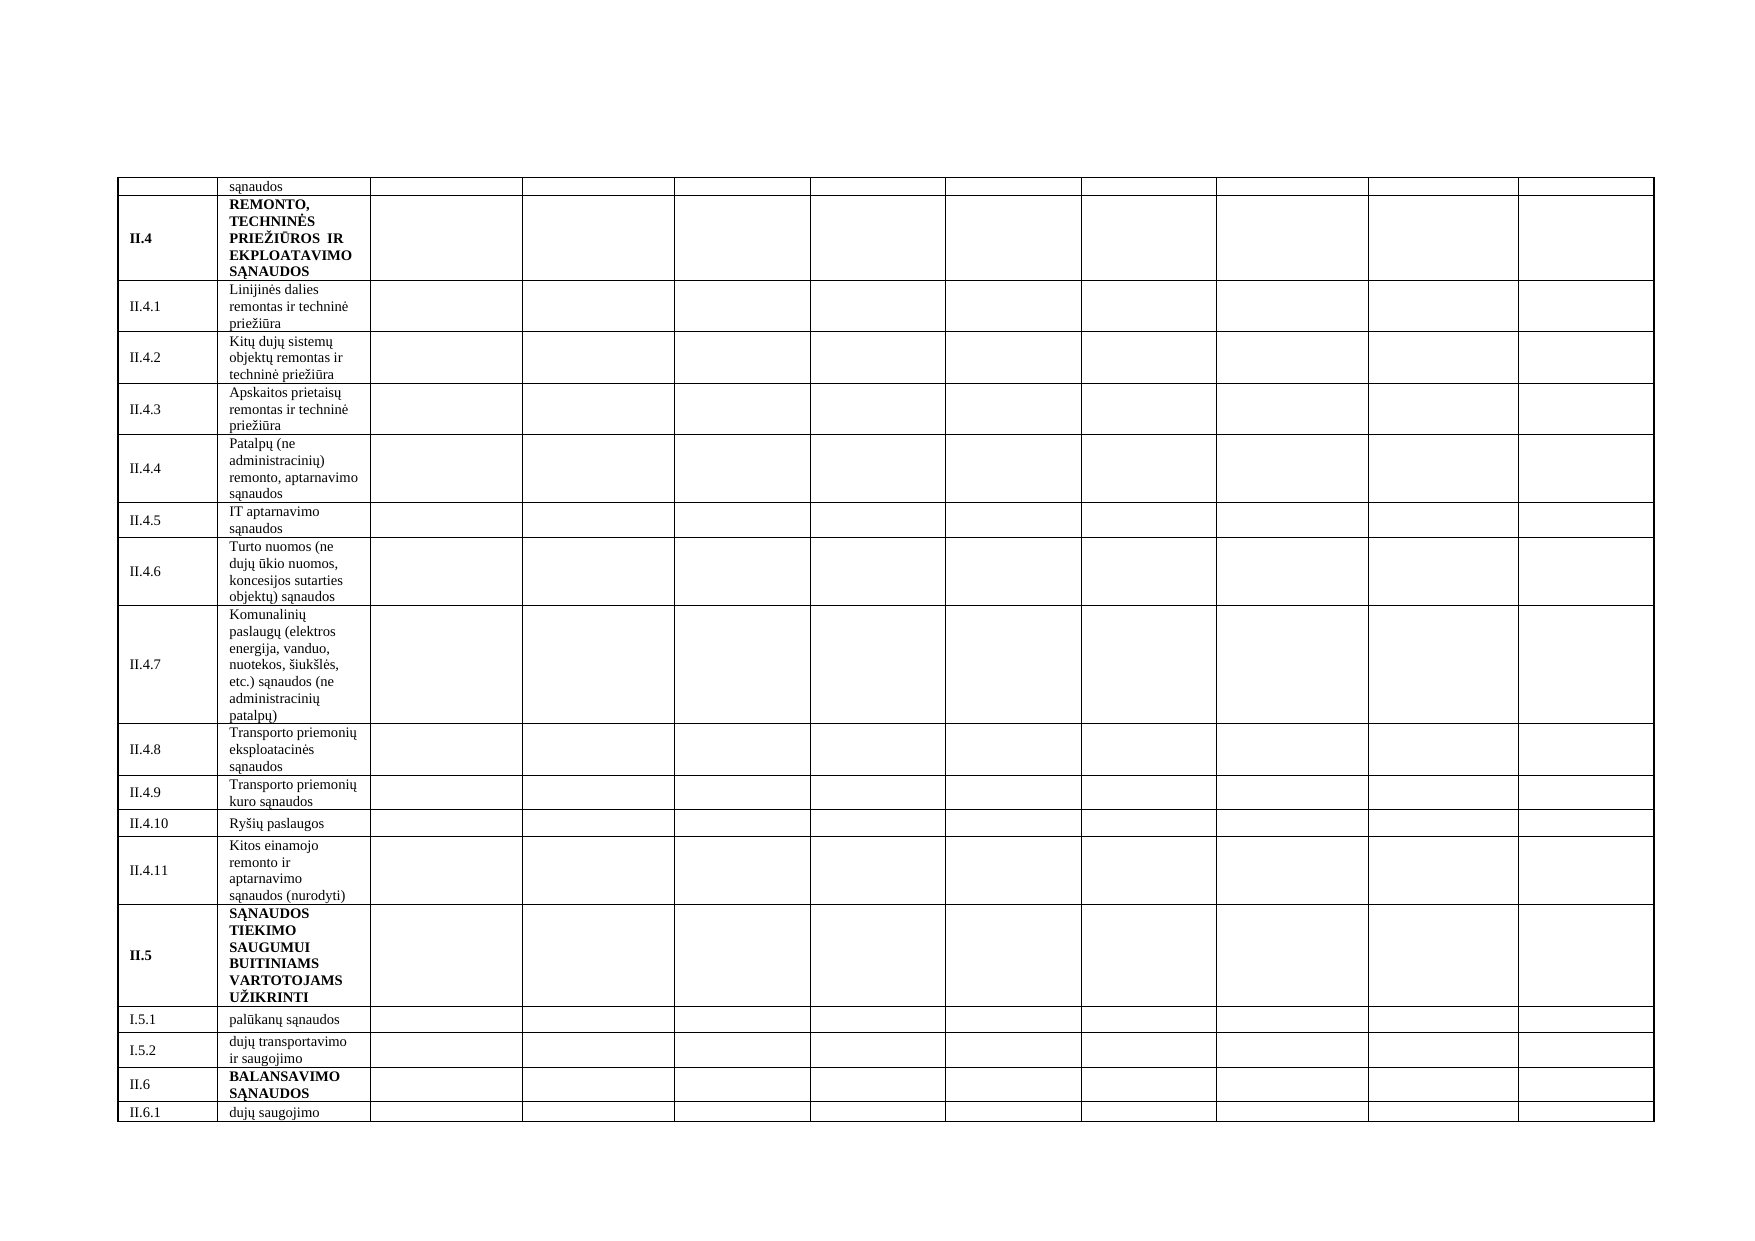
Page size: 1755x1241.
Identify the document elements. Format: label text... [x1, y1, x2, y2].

table_cell [371, 1007, 522, 1032]
table_cell I.5.1 [119, 1007, 217, 1032]
table_cell [1217, 724, 1368, 774]
table_cell [946, 1068, 1081, 1101]
table_cell II.4.5 [119, 503, 217, 537]
table_cell [946, 1033, 1081, 1067]
table_cell [946, 810, 1081, 836]
table_cell [1519, 837, 1653, 904]
table_cell [371, 435, 522, 502]
table_cell [1369, 178, 1518, 195]
table_cell [523, 435, 674, 502]
table_cell [1369, 1033, 1518, 1067]
table_cell [119, 178, 217, 195]
table_cell [1519, 384, 1653, 434]
table_cell [1369, 1068, 1518, 1101]
table_cell [675, 1102, 810, 1121]
table_cell [675, 178, 810, 195]
table_cell [675, 905, 810, 1006]
table_cell [371, 1102, 522, 1121]
table_cell [1217, 384, 1368, 434]
table_cell [811, 384, 945, 434]
table_cell II.4.4 [119, 435, 217, 502]
table_cell [1369, 606, 1518, 723]
table_cell II.4.9 [119, 776, 217, 809]
table_cell [1519, 178, 1653, 195]
table_cell [371, 837, 522, 904]
table_cell IT aptarnavimo sąnaudos [218, 503, 370, 537]
table_cell [1519, 1068, 1653, 1101]
table_cell [523, 503, 674, 537]
table_cell Komunalinių paslaugų (elektros energija, vanduo, nuotekos, šiukšlės, etc.) sąnaudos (ne administracinių patalpų) [218, 606, 370, 723]
table_cell [1217, 435, 1368, 502]
table_cell [1082, 384, 1216, 434]
table_cell [675, 837, 810, 904]
table_cell II.6 [119, 1068, 217, 1101]
table_cell [1082, 1033, 1216, 1067]
table_cell [371, 724, 522, 774]
table_cell [523, 606, 674, 723]
table_cell dujų transportavimo ir saugojimo [218, 1033, 370, 1067]
table_cell II.4.3 [119, 384, 217, 434]
table_cell [1369, 1007, 1518, 1032]
table_cell [675, 606, 810, 723]
table_cell [1519, 196, 1653, 280]
table_cell [946, 905, 1081, 1006]
table_cell [811, 503, 945, 537]
table_cell [1217, 503, 1368, 537]
table_cell [811, 905, 945, 1006]
table_cell [1369, 281, 1518, 331]
table_cell [371, 810, 522, 836]
table_cell Patalpų (ne administracinių) remonto, aptarnavimo sąnaudos [218, 435, 370, 502]
table_cell [946, 435, 1081, 502]
table_cell [1519, 606, 1653, 723]
table_cell [1082, 178, 1216, 195]
table_cell I.5.2 [119, 1033, 217, 1067]
table_cell [1369, 332, 1518, 383]
table_cell [1217, 1007, 1368, 1032]
table_cell [1369, 837, 1518, 904]
table_cell [946, 384, 1081, 434]
table_cell [946, 837, 1081, 904]
table_cell [946, 503, 1081, 537]
table_cell [811, 196, 945, 280]
table_cell [523, 1068, 674, 1101]
table_cell [675, 1007, 810, 1032]
table_cell [523, 538, 674, 605]
table_cell [811, 1102, 945, 1121]
table_cell [811, 281, 945, 331]
table_cell [1082, 503, 1216, 537]
table_cell II.4.8 [119, 724, 217, 774]
table_cell [1217, 538, 1368, 605]
table_cell [811, 776, 945, 809]
table_cell [1082, 810, 1216, 836]
table_cell [675, 332, 810, 383]
table_cell [1217, 776, 1368, 809]
table_cell [1217, 332, 1368, 383]
table_cell [1369, 384, 1518, 434]
table_cell [1519, 905, 1653, 1006]
table_cell Linijinės dalies remontas ir techninė priežiūra [218, 281, 370, 331]
table_cell [371, 196, 522, 280]
table_cell [523, 1007, 674, 1032]
table_cell [1082, 1007, 1216, 1032]
table_cell [811, 810, 945, 836]
table_cell II.6.1 [119, 1102, 217, 1121]
table_cell [1369, 538, 1518, 605]
table_cell [811, 606, 945, 723]
table_cell [946, 538, 1081, 605]
table_cell [946, 776, 1081, 809]
table_cell [1082, 281, 1216, 331]
table_cell [523, 810, 674, 836]
table_cell BALANSAVIMO SĄNAUDOS [218, 1068, 370, 1101]
table_cell II.4.10 [119, 810, 217, 836]
table_cell [1369, 776, 1518, 809]
table_cell [1519, 1007, 1653, 1032]
table_cell [811, 1033, 945, 1067]
table_cell [946, 178, 1081, 195]
table_cell [675, 776, 810, 809]
table_cell [523, 905, 674, 1006]
table_cell palūkanų sąnaudos [218, 1007, 370, 1032]
table_cell [523, 724, 674, 774]
table_cell Ryšių paslaugos [218, 810, 370, 836]
table_cell Transporto priemonių eksploatacinės sąnaudos [218, 724, 370, 774]
table_cell [371, 905, 522, 1006]
table_cell REMONTO, TECHNINĖS PRIEŽIŪROS IR EKPLOATAVIMO SĄNAUDOS [218, 196, 370, 280]
table_cell [1519, 724, 1653, 774]
table_cell [811, 1007, 945, 1032]
table_cell [1217, 1033, 1368, 1067]
table_cell [675, 538, 810, 605]
table_cell [1519, 776, 1653, 809]
table_cell Transporto priemonių kuro sąnaudos [218, 776, 370, 809]
table_cell [371, 606, 522, 723]
table_cell [1519, 538, 1653, 605]
table_cell Kitų dujų sistemų objektų remontas ir techninė priežiūra [218, 332, 370, 383]
table_cell [811, 724, 945, 774]
table_cell [811, 837, 945, 904]
table_cell [1369, 435, 1518, 502]
table_cell [1082, 196, 1216, 280]
table_cell sąnaudos [218, 178, 370, 195]
table_cell [371, 178, 522, 195]
table_cell [946, 281, 1081, 331]
table_cell [946, 1007, 1081, 1032]
table_cell [1217, 606, 1368, 723]
table_cell [1217, 1068, 1368, 1101]
table_cell [523, 1102, 674, 1121]
table_cell II.4.6 [119, 538, 217, 605]
table_cell [1082, 905, 1216, 1006]
table_cell [811, 1068, 945, 1101]
table_cell [1519, 1033, 1653, 1067]
table_cell [675, 1068, 810, 1101]
table_cell II.4.7 [119, 606, 217, 723]
table_cell [1519, 332, 1653, 383]
table_cell [371, 1068, 522, 1101]
table_cell [1217, 196, 1368, 280]
table_cell [523, 281, 674, 331]
table_cell [811, 178, 945, 195]
table_cell [371, 538, 522, 605]
table_cell SĄNAUDOS TIEKIMO SAUGUMUI BUITINIAMS VARTOTOJAMS UŽIKRINTI [218, 905, 370, 1006]
table_cell [1369, 905, 1518, 1006]
table_cell dujų saugojimo [218, 1102, 370, 1121]
table_cell [1519, 810, 1653, 836]
table_cell [946, 196, 1081, 280]
table_cell II.4.11 [119, 837, 217, 904]
table_cell [1369, 503, 1518, 537]
table_cell [1369, 724, 1518, 774]
table_cell [1217, 178, 1368, 195]
table_cell [946, 724, 1081, 774]
table_cell [675, 724, 810, 774]
table_cell [1369, 196, 1518, 280]
table_cell [371, 1033, 522, 1067]
table_cell [371, 281, 522, 331]
table_cell Kitos einamojo remonto ir aptarnavimo sąnaudos (nurodyti) [218, 837, 370, 904]
table_cell [1217, 1102, 1368, 1121]
table_cell [1369, 810, 1518, 836]
table_cell II.4.1 [119, 281, 217, 331]
table_cell [675, 503, 810, 537]
table_cell [1082, 1102, 1216, 1121]
table_cell [1082, 435, 1216, 502]
table_cell [1082, 332, 1216, 383]
table_cell [946, 332, 1081, 383]
table_cell [523, 776, 674, 809]
table_cell [1082, 1068, 1216, 1101]
table_cell [1082, 837, 1216, 904]
table_cell [371, 332, 522, 383]
table_cell [1082, 776, 1216, 809]
table_cell [523, 384, 674, 434]
table_cell [1217, 837, 1368, 904]
table_cell [1217, 810, 1368, 836]
table_cell [523, 178, 674, 195]
table_cell [811, 435, 945, 502]
table_cell [1519, 281, 1653, 331]
table_cell [675, 435, 810, 502]
table_cell [371, 384, 522, 434]
table_cell [523, 196, 674, 280]
table_cell [523, 1033, 674, 1067]
table_cell [1082, 538, 1216, 605]
table_cell [946, 606, 1081, 723]
table_cell [811, 538, 945, 605]
table_cell [1519, 435, 1653, 502]
table_cell [371, 503, 522, 537]
table_cell [1369, 1102, 1518, 1121]
table_cell [946, 1102, 1081, 1121]
table_cell [371, 776, 522, 809]
table_cell [1519, 503, 1653, 537]
table_cell II.4 [119, 196, 217, 280]
table_cell [523, 837, 674, 904]
table_cell [1519, 1102, 1653, 1121]
table_cell [1082, 606, 1216, 723]
table_cell [675, 1033, 810, 1067]
table_cell [675, 810, 810, 836]
table_cell Apskaitos prietaisų remontas ir techninė priežiūra [218, 384, 370, 434]
table_cell [523, 332, 674, 383]
table_cell II.4.2 [119, 332, 217, 383]
table_cell [1217, 905, 1368, 1006]
table_cell [811, 332, 945, 383]
table_cell [675, 384, 810, 434]
table_cell [1217, 281, 1368, 331]
table_cell [1082, 724, 1216, 774]
table_cell [675, 281, 810, 331]
table_cell [675, 196, 810, 280]
table_cell II.5 [119, 905, 217, 1006]
table_cell Turto nuomos (ne dujų ūkio nuomos, koncesijos sutarties objektų) sąnaudos [218, 538, 370, 605]
